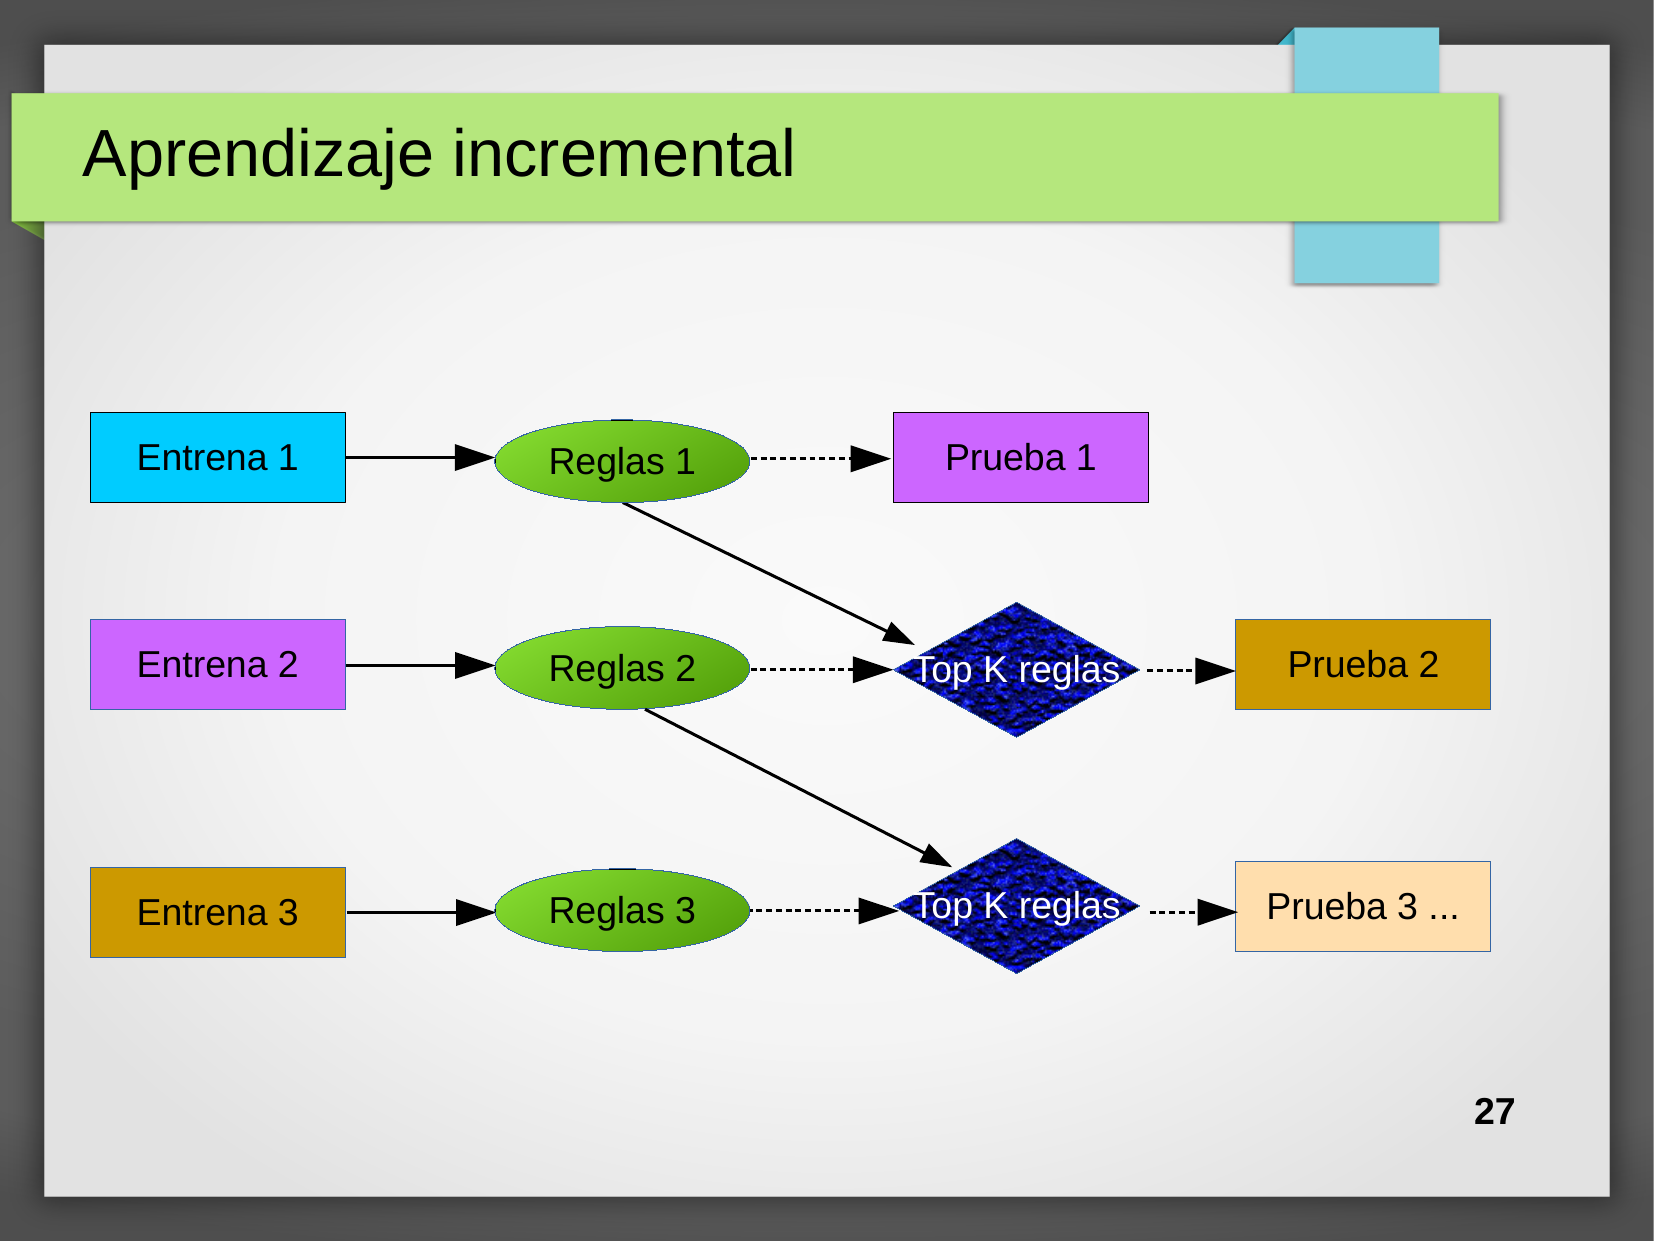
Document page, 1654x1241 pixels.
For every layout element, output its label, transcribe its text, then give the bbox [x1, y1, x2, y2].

text_box Top K reglas [893, 602, 1140, 738]
text_box [1459, 1083, 1654, 1154]
text_box Entrena 2 [90, 619, 346, 710]
text_box Top K reglas [893, 838, 1140, 974]
text_box Prueba 2 [1235, 619, 1491, 710]
text_box Reglas 3 [494, 868, 750, 952]
text_box Entrena 1 [90, 412, 346, 503]
text_box Reglas 1 [494, 419, 750, 503]
text_box Reglas 2 [494, 626, 750, 710]
text_box Prueba 1 [893, 412, 1149, 503]
text_box Prueba 3 ... [1235, 861, 1491, 952]
text_box Entrena 3 [90, 867, 346, 958]
picture [0, 0, 1654, 1241]
title Aprendizaje incremental [82, 79, 1501, 229]
